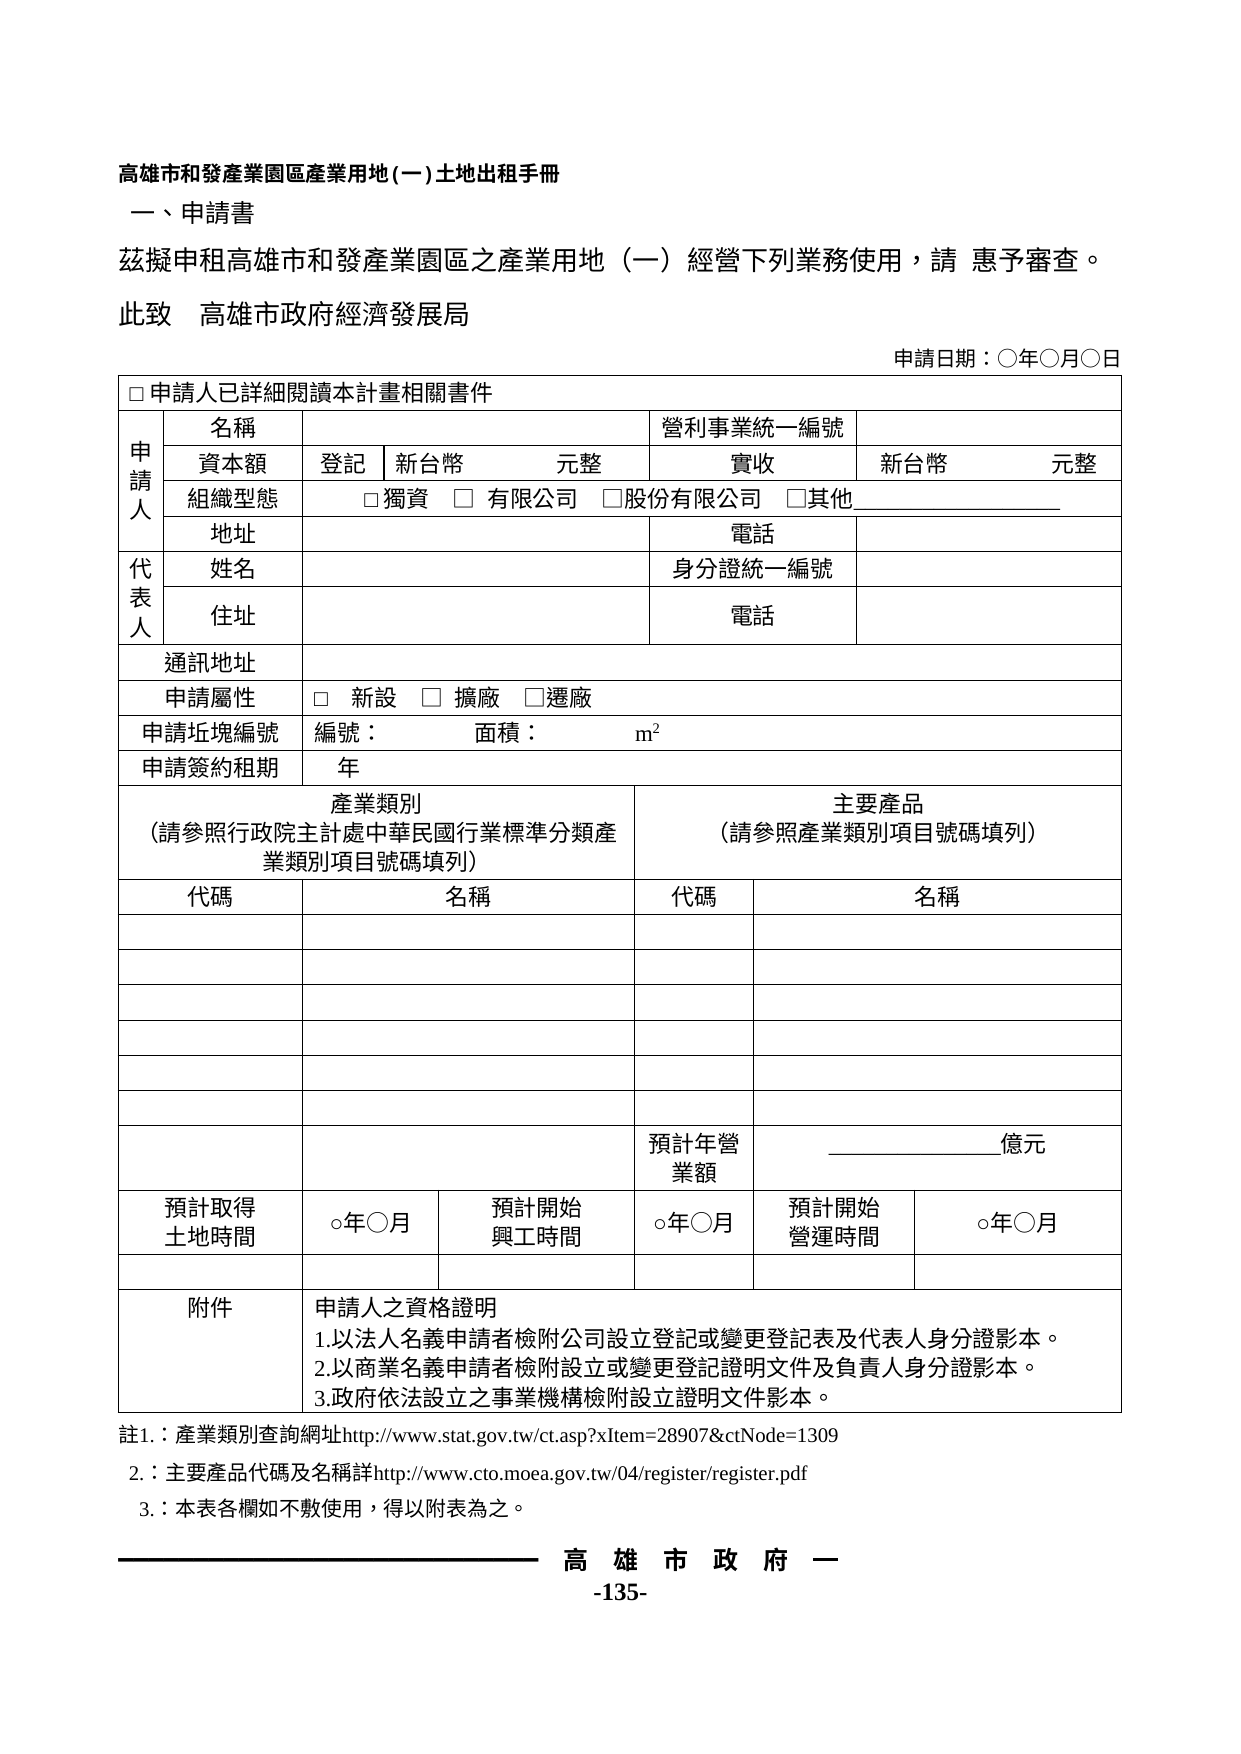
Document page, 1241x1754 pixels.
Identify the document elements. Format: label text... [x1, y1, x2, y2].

table_cell 新台幣 元整 [857, 446, 1121, 480]
table_cell [119, 950, 302, 984]
table_cell [303, 1021, 634, 1055]
table_cell [754, 1255, 914, 1289]
table_cell 申請坵塊編號 [119, 716, 302, 750]
table_cell [754, 1056, 1121, 1090]
text 一、申請書 [118, 189, 1122, 231]
table_cell 年 [303, 751, 1121, 785]
table_cell [635, 1091, 753, 1125]
text 註1.：產業類別查詢網址http://www.stat.gov.tw/ct.asp?xItem=28907&ctNode=1309 [118, 1415, 1122, 1449]
table_cell 住址 [164, 587, 302, 644]
table_cell [303, 552, 649, 586]
table_cell 產業類別 （請參照行政院主計處中華民國行業標準分類產業類別項目號碼填列） [119, 786, 634, 879]
table_cell 身分證統一編號 [650, 552, 856, 586]
table_cell [857, 411, 1121, 445]
table_cell 申請簽約租期 [119, 751, 302, 785]
table_cell [915, 1255, 1121, 1289]
table_cell [635, 950, 753, 984]
table_cell 附件 [119, 1290, 302, 1412]
table_cell [754, 1021, 1121, 1055]
table_cell [754, 950, 1121, 984]
table_cell [303, 587, 649, 644]
table_cell 申請人 [119, 411, 163, 551]
table_cell [119, 915, 302, 949]
table_cell [303, 645, 1121, 679]
table_cell [754, 915, 1121, 949]
table_cell [635, 985, 753, 1019]
table_cell 主要產品 （請參照產業類別項目號碼填列） [635, 786, 1121, 879]
table_cell 營利事業統一編號 [650, 411, 856, 445]
table_cell 代碼 [635, 880, 753, 914]
table_cell 代碼 [119, 880, 302, 914]
table_cell □ 獨資 □ 有限公司 □股份有限公司 □其他__________________ [303, 481, 1121, 516]
table_cell [857, 517, 1121, 551]
table_cell [303, 985, 634, 1019]
table_cell 名稱 [303, 880, 634, 914]
table_cell [857, 552, 1121, 586]
table_cell [635, 1255, 753, 1289]
table_cell 電話 [650, 587, 856, 644]
table_cell [857, 587, 1121, 644]
table_cell [119, 1021, 302, 1055]
table_cell [119, 1091, 302, 1125]
table_cell 地址 [164, 517, 302, 551]
table_cell [635, 1021, 753, 1055]
table_cell 實收 [650, 446, 856, 480]
table_cell 申請屬性 [119, 681, 302, 715]
table_cell [303, 411, 649, 445]
text 此致 高雄市政府經濟發展局 [118, 291, 1122, 333]
text 申請日期：○年○月○日 [118, 333, 1122, 375]
text 3.：本表各欄如不敷使用，得以附表為之。 [118, 1489, 1122, 1523]
table_header □ 申請人已詳細閱讀本計畫相關書件 [119, 376, 1121, 410]
table_cell [119, 985, 302, 1019]
table_cell 資本額 [164, 446, 302, 480]
table_cell [303, 1255, 438, 1289]
text 茲擬申租高雄市和發產業園區之產業用地（一）經營下列業務使用，請 惠予審查。 [118, 237, 1122, 279]
table_cell 姓名 [164, 552, 302, 586]
table_cell 預計開始 營運時間 [754, 1191, 914, 1254]
table_cell 預計年營業額 [635, 1126, 753, 1189]
table_cell 新台幣 元整 [385, 446, 649, 480]
table_cell 申請人之資格證明 1.以法人名義申請者檢附公司設立登記或變更登記表及代表人身分證影本。 2.以商業名義申請者檢附設立或變更登記證明文件及負責人身分證影本。 3.政府依法設立之事業機構檢附設立證明文件影本。 [303, 1290, 1121, 1412]
table_cell _______________億元 [754, 1126, 1121, 1189]
text 2.：主要產品代碼及名稱詳http://www.cto.moea.gov.tw/04/register/register.pdf [118, 1454, 1122, 1487]
table_cell [303, 517, 649, 551]
table_cell 電話 [650, 517, 856, 551]
table_cell ○年○月 [635, 1191, 753, 1254]
table_cell [303, 950, 634, 984]
table_cell 預計開始 興工時間 [439, 1191, 634, 1254]
table_cell 名稱 [754, 880, 1121, 914]
table_cell [119, 1056, 302, 1090]
table_cell [439, 1255, 634, 1289]
table_cell [754, 985, 1121, 1019]
table_cell 新設 □ 擴廠 □遷廠 [303, 681, 1121, 715]
table_cell 組織型態 [164, 481, 302, 516]
table_cell [303, 1056, 634, 1090]
table_cell [119, 1255, 302, 1289]
table_cell [635, 1056, 753, 1090]
table_cell ○年○月 [303, 1191, 438, 1254]
table_cell [754, 1091, 1121, 1125]
table_cell [303, 1126, 634, 1189]
table_cell 代表人 [119, 552, 163, 644]
table_cell 預計取得 土地時間 [119, 1191, 302, 1254]
table_cell 登記 [303, 446, 383, 480]
table_cell [119, 1126, 302, 1189]
table_cell 編號： 面積： m2 [303, 716, 1121, 750]
table_cell ○年○月 [915, 1191, 1121, 1254]
table_cell 名稱 [164, 411, 302, 445]
table_cell [635, 915, 753, 949]
table_cell [303, 1091, 634, 1125]
table_cell [303, 915, 634, 949]
table_cell 通訊地址 [119, 645, 302, 679]
